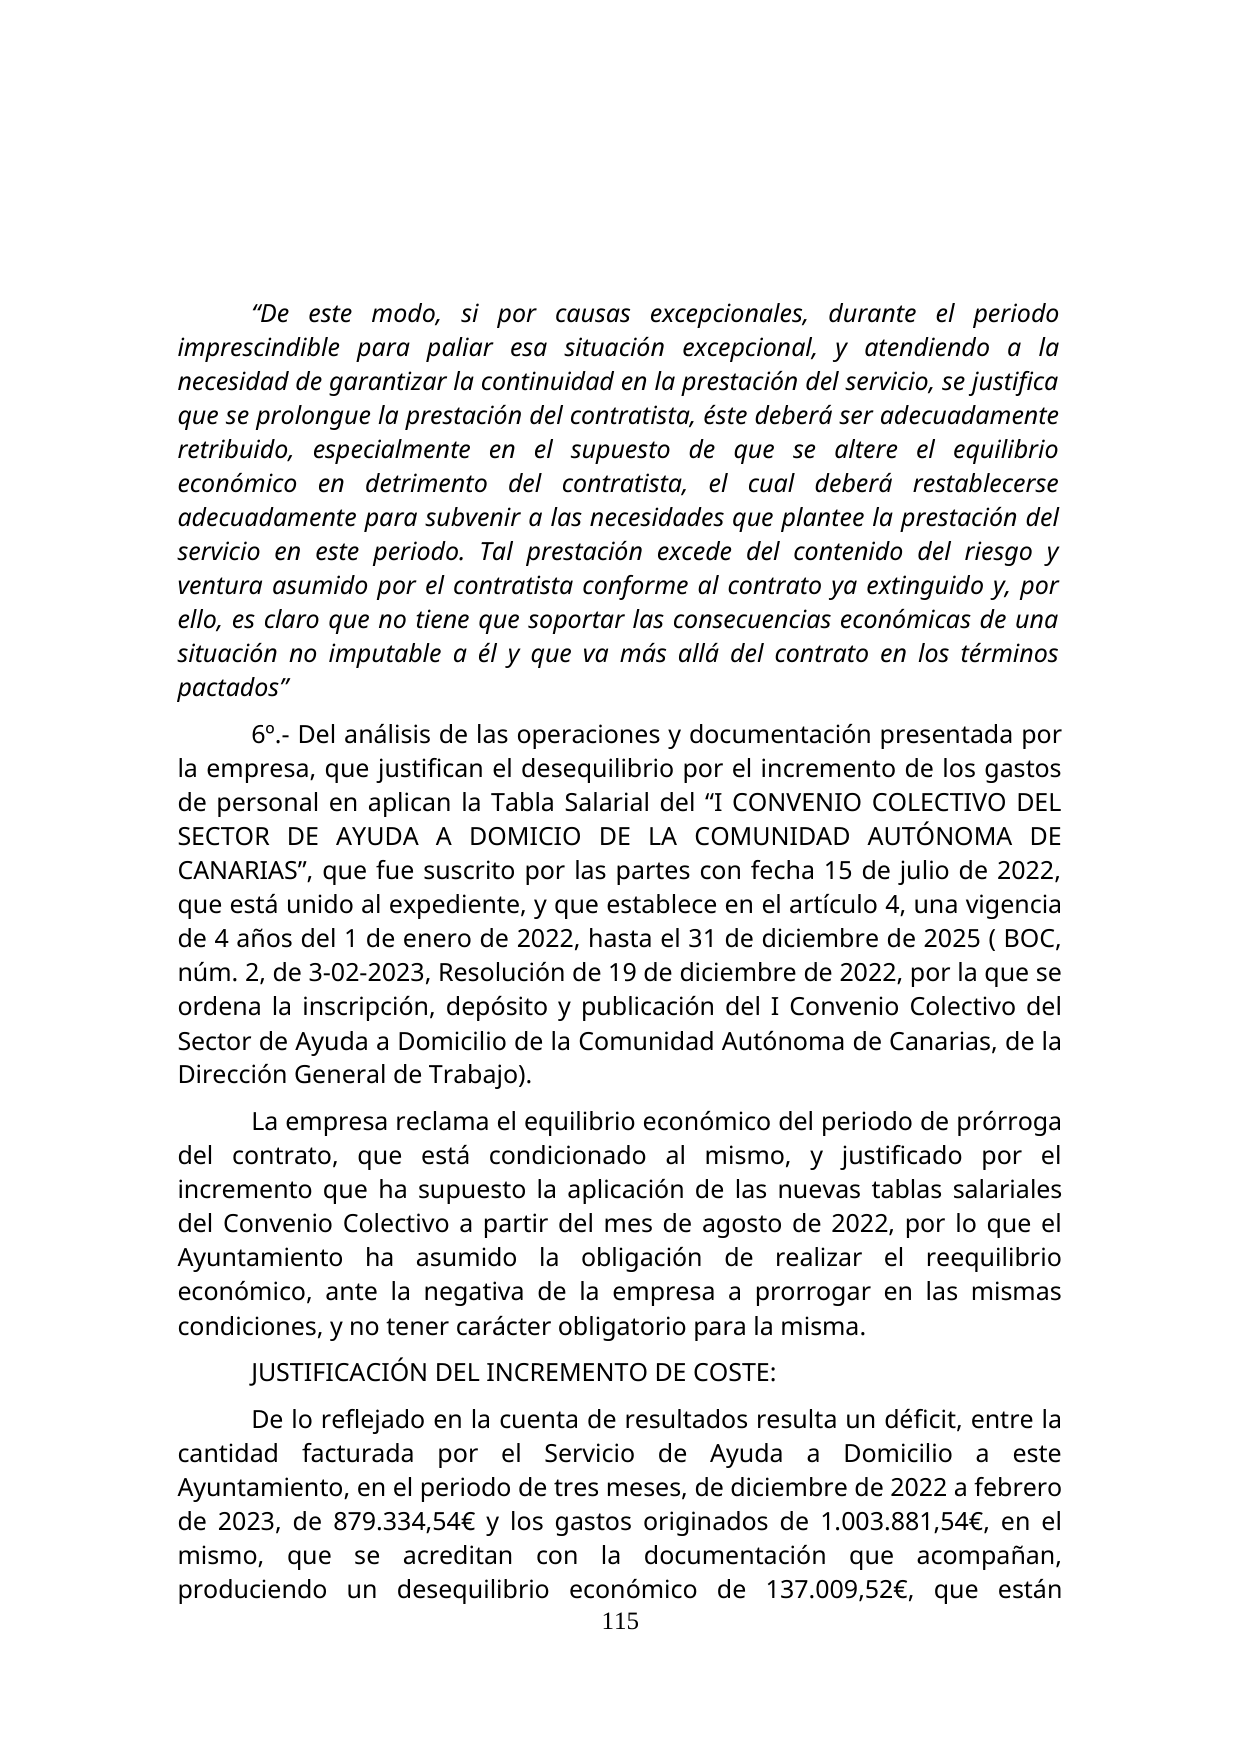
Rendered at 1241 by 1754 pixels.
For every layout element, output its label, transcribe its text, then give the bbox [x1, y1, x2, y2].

text “De este modo, si por causas excepcionales, durante el periodo imprescindible para paliar esa situación excepcional, y atendiendo a la necesidad de garantizar la continuidad en la prestación del servicio, se justifica que se prolongue la prestación del contratista, éste deberá ser adecuadamente retribuido, especialmente en el supuesto de que se altere el equilibrio económico en detrimento del contratista, el cual deberá restablecerse adecuadamente para subvenir a las necesidades que plantee la prestación del servicio en este periodo. Tal prestación excede del contenido del riesgo y ventura asumido por el contratista conforme al contrato ya extinguido y, por ello, es claro que no tiene que soportar las consecuencias económicas de una situación no imputable a él y que va más allá del contrato en los términos pactados” [177, 295, 1063, 704]
text La empresa reclama el equilibrio económico del periodo de prórroga del contrato, que está condicionado al mismo, y justificado por el incremento que ha supuesto la aplicación de las nuevas tablas salariales del Convenio Colectivo a partir del mes de agosto de 2022, por lo que el Ayuntamiento ha asumido la obligación de realizar el reequilibrio económico, ante la negativa de la empresa a prorrogar en las mismas condiciones, y no tener carácter obligatorio para la misma. [177, 1104, 1063, 1342]
text De lo reflejado en la cuenta de resultados resulta un déficit, entre la cantidad facturada por el Servicio de Ayuda a Domicilio a este Ayuntamiento, en el periodo de tres meses, de diciembre de 2022 a febrero de 2023, de 879.334,54€ y los gastos originados de 1.003.881,54€, en el mismo, que se acreditan con la documentación que acompañan, produciendo un desequilibrio económico de 137.009,52€, que están [177, 1401, 1063, 1606]
text 6º.- Del análisis de las operaciones y documentación presentada por la empresa, que justifican el desequilibrio por el incremento de los gastos de personal en aplican la Tabla Salarial del “I CONVENIO COLECTIVO DEL SECTOR DE AYUDA A DOMICIO DE LA COMUNIDAD AUTÓNOMA DE CANARIAS”, que fue suscrito por las partes con fecha 15 de julio de 2022, que está unido al expediente, y que establece en el artículo 4, una vigencia de 4 años del 1 de enero de 2022, hasta el 31 de diciembre de 2025 ( BOC, núm. 2, de 3-02-2023, Resolución de 19 de diciembre de 2022, por la que se ordena la inscripción, depósito y publicación del I Convenio Colectivo del Sector de Ayuda a Domicilio de la Comunidad Autónoma de Canarias, de la Dirección General de Trabajo). [177, 717, 1063, 1091]
text JUSTIFICACIÓN DEL INCREMENTO DE COSTE: [177, 1355, 1063, 1389]
